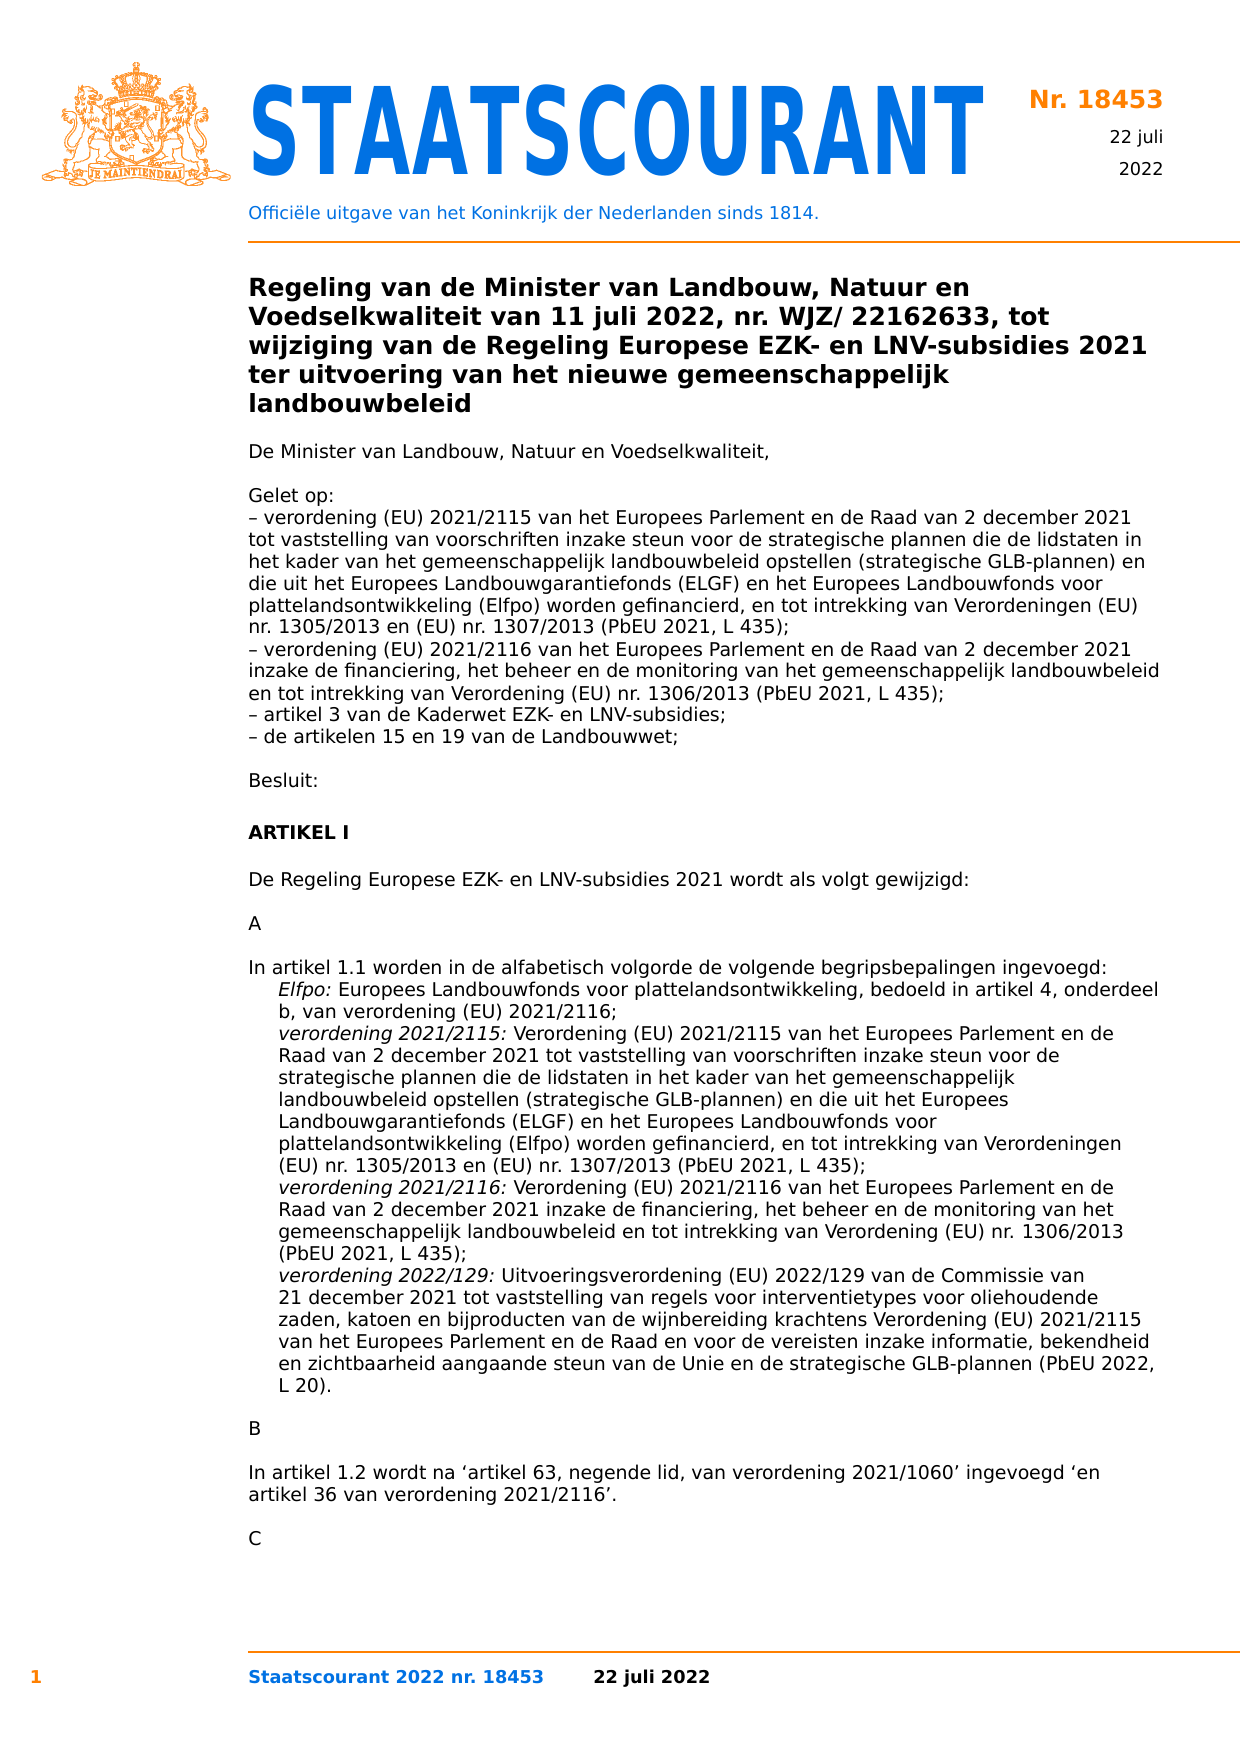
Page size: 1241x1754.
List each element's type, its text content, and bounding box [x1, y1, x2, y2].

text De Minister van Landbouw, Natuur en Voedselkwaliteit, [248, 441, 1163, 463]
text – verordening (EU) 2021/2115 van het Europees Parlement en de Raad van 2 december 2021 tot vaststelling van voorschriften inzake steun voor de strategische plannen die de lidstaten in het kader van het gemeenschappelijk landbouwbeleid opstellen (strategische GLB-plannen) en die uit het Europees Landbouwgarantiefonds (ELGF) en het Europees Landbouwfonds voor plattelandsontwikkeling (Elfpo) worden gefinancierd, en tot intrekking van Verordeningen (EU) nr. 1305/2013 en (EU) nr. 1307/2013 (PbEU 2021, L 435); [248, 507, 1163, 638]
text verordening 2021/2115: Verordening (EU) 2021/2115 van het Europees Parlement en de Raad van 2 december 2021 tot vaststelling van voorschriften inzake steun voor de strategische plannen die de lidstaten in het kader van het gemeenschappelijk landbouwbeleid opstellen (strategische GLB-plannen) en die uit het Europees Landbouwgarantiefonds (ELGF) en het Europees Landbouwfonds voor plattelandsontwikkeling (Elfpo) worden gefinancierd, en tot intrekking van Verordeningen (EU) nr. 1305/2013 en (EU) nr. 1307/2013 (PbEU 2021, L 435); [278, 1023, 1163, 1177]
table_cell Officiële uitgave van het Koninkrijk der Nederlanden sinds 1814. [248, 203, 1240, 241]
table_cell 2022 [998, 153, 1240, 203]
text verordening 2022/129: Uitvoeringsverordening (EU) 2022/129 van de Commissie van 21 december 2021 tot vaststelling van regels voor interventietypes voor oliehoudende zaden, katoen en bijproducten van de wijnbereiding krachtens Verordening (EU) 2021/2115 van het Europees Parlement en de Raad en voor de vereisten inzake informatie, bekendheid en zichtbaarheid aangaande steun van de Unie en de strategische GLB-plannen (PbEU 2022, L 20). [278, 1264, 1163, 1396]
text – de artikelen 15 en 19 van de Landbouwwet; [248, 726, 1163, 748]
text Besluit: [248, 770, 1163, 792]
text De Regeling Europese EZK- en LNV-subsidies 2021 wordt als volgt gewijzigd: [248, 869, 1163, 891]
text A [248, 913, 1163, 935]
text Elfpo: Europees Landbouwfonds voor plattelandsontwikkeling, bedoeld in artikel 4, onderdeel b, van verordening (EU) 2021/2116; [278, 979, 1163, 1023]
table_header Nr. 18453 [998, 62, 1240, 121]
picture [41, 62, 231, 186]
table_header STAATSCOURANT [248, 62, 998, 203]
text C [248, 1528, 1163, 1550]
text Gelet op: [248, 484, 1163, 507]
subtitle ARTIKEL I [248, 822, 1163, 844]
text – verordening (EU) 2021/2116 van het Europees Parlement en de Raad van 2 december 2021 inzake de financiering, het beheer en de monitoring van het gemeenschappelijk landbouwbeleid en tot intrekking van Verordening (EU) nr. 1306/2013 (PbEU 2021, L 435); [248, 638, 1163, 704]
text In artikel 1.1 worden in de alfabetisch volgorde de volgende begripsbepalingen ingevoegd: [248, 957, 1163, 979]
text verordening 2021/2116: Verordening (EU) 2021/2116 van het Europees Parlement en de Raad van 2 december 2021 inzake de financiering, het beheer en de monitoring van het gemeenschappelijk landbouwbeleid en tot intrekking van Verordening (EU) nr. 1306/2013 (PbEU 2021, L 435); [278, 1177, 1163, 1264]
subtitle Regeling van de Minister van Landbouw, Natuur en Voedselkwaliteit van 11 juli 2022, nr. WJZ/ 22162633, tot wijziging van de Regeling Europese EZK- en LNV-subsidies 2021 ter uitvoering van het nieuwe gemeenschappelijk landbouwbeleid [248, 273, 1163, 419]
text – artikel 3 van de Kaderwet EZK- en LNV-subsidies; [248, 704, 1163, 726]
table_cell 22 juli [998, 121, 1240, 153]
text B [248, 1418, 1163, 1440]
table_header [25, 62, 248, 241]
text In artikel 1.2 wordt na ‘artikel 63, negende lid, van verordening 2021/1060’ ingevoegd ‘en artikel 36 van verordening 2021/2116’. [248, 1462, 1163, 1506]
